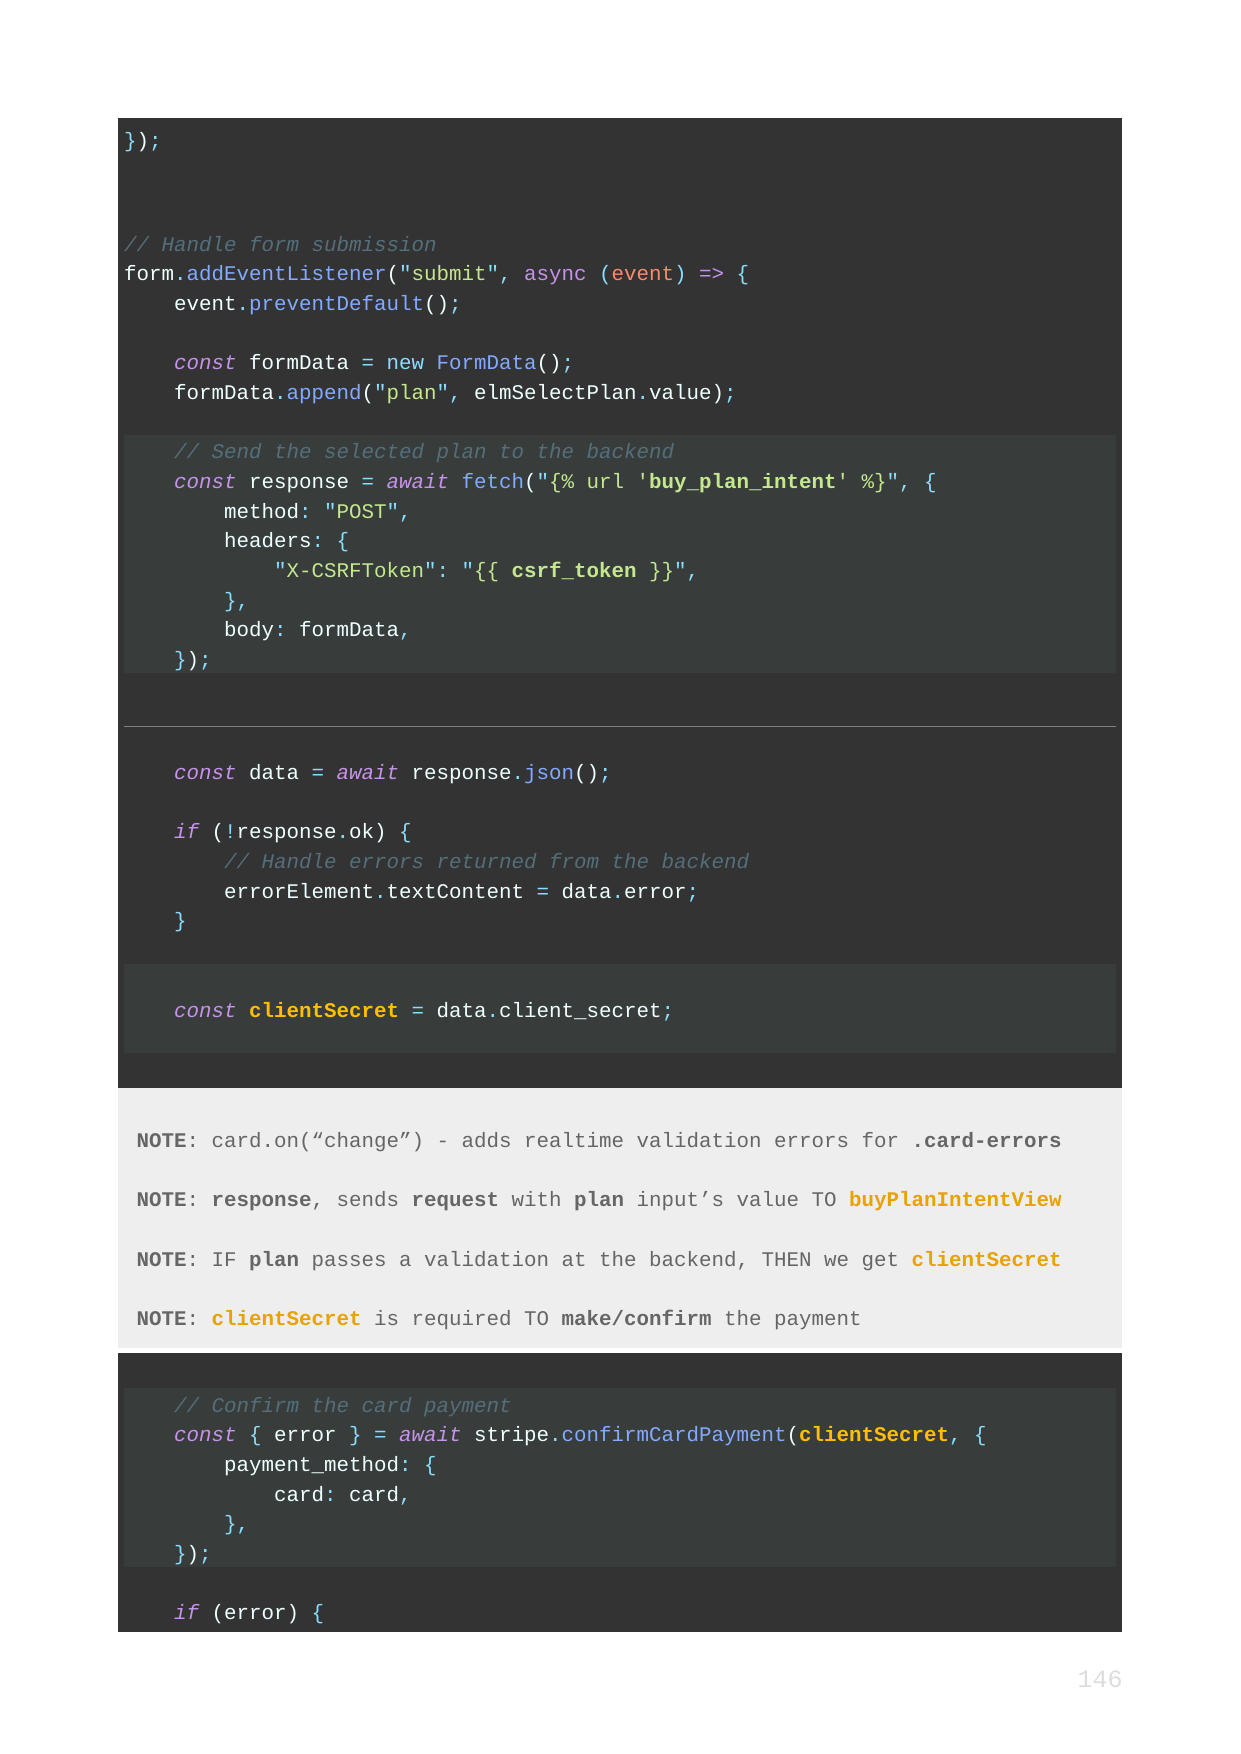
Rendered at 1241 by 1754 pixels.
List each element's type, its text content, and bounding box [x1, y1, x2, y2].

table_cell NOTE: card.on(“change”) - adds realtime validation errors for .card-errors NOTE: response, sends request with plan input’s value TO buyPlanIntentView NOTE: IF plan passes a validation at the backend, THEN we get clientSecret NOTE: clientSecret is required TO make/confirm the payment [118, 1088, 1122, 1348]
table_header // Confirm the card payment const { error } = await stripe.confirmCardPayment(clientSecret, { payment_method: { card: card, }, }); if (error) { [118, 1353, 1122, 1632]
table_header }); // Handle form submission form.addEventListener("submit", async (event) => { event.preventDefault(); const formData = new FormData(); formData.append("plan", elmSelectPlan.value); // Send the selected plan to the backend const response = await fetch("{% url 'buy_plan_intent' %}", { method: "POST", headers: { "X-CSRFToken": "{{ csrf_token }}", }, body: formData, }); const data = await response.json(); if (!response.ok) { // Handle errors returned from the backend errorElement.textContent = data.error; } const clientSecret = data.client_secret; [118, 118, 1122, 1088]
